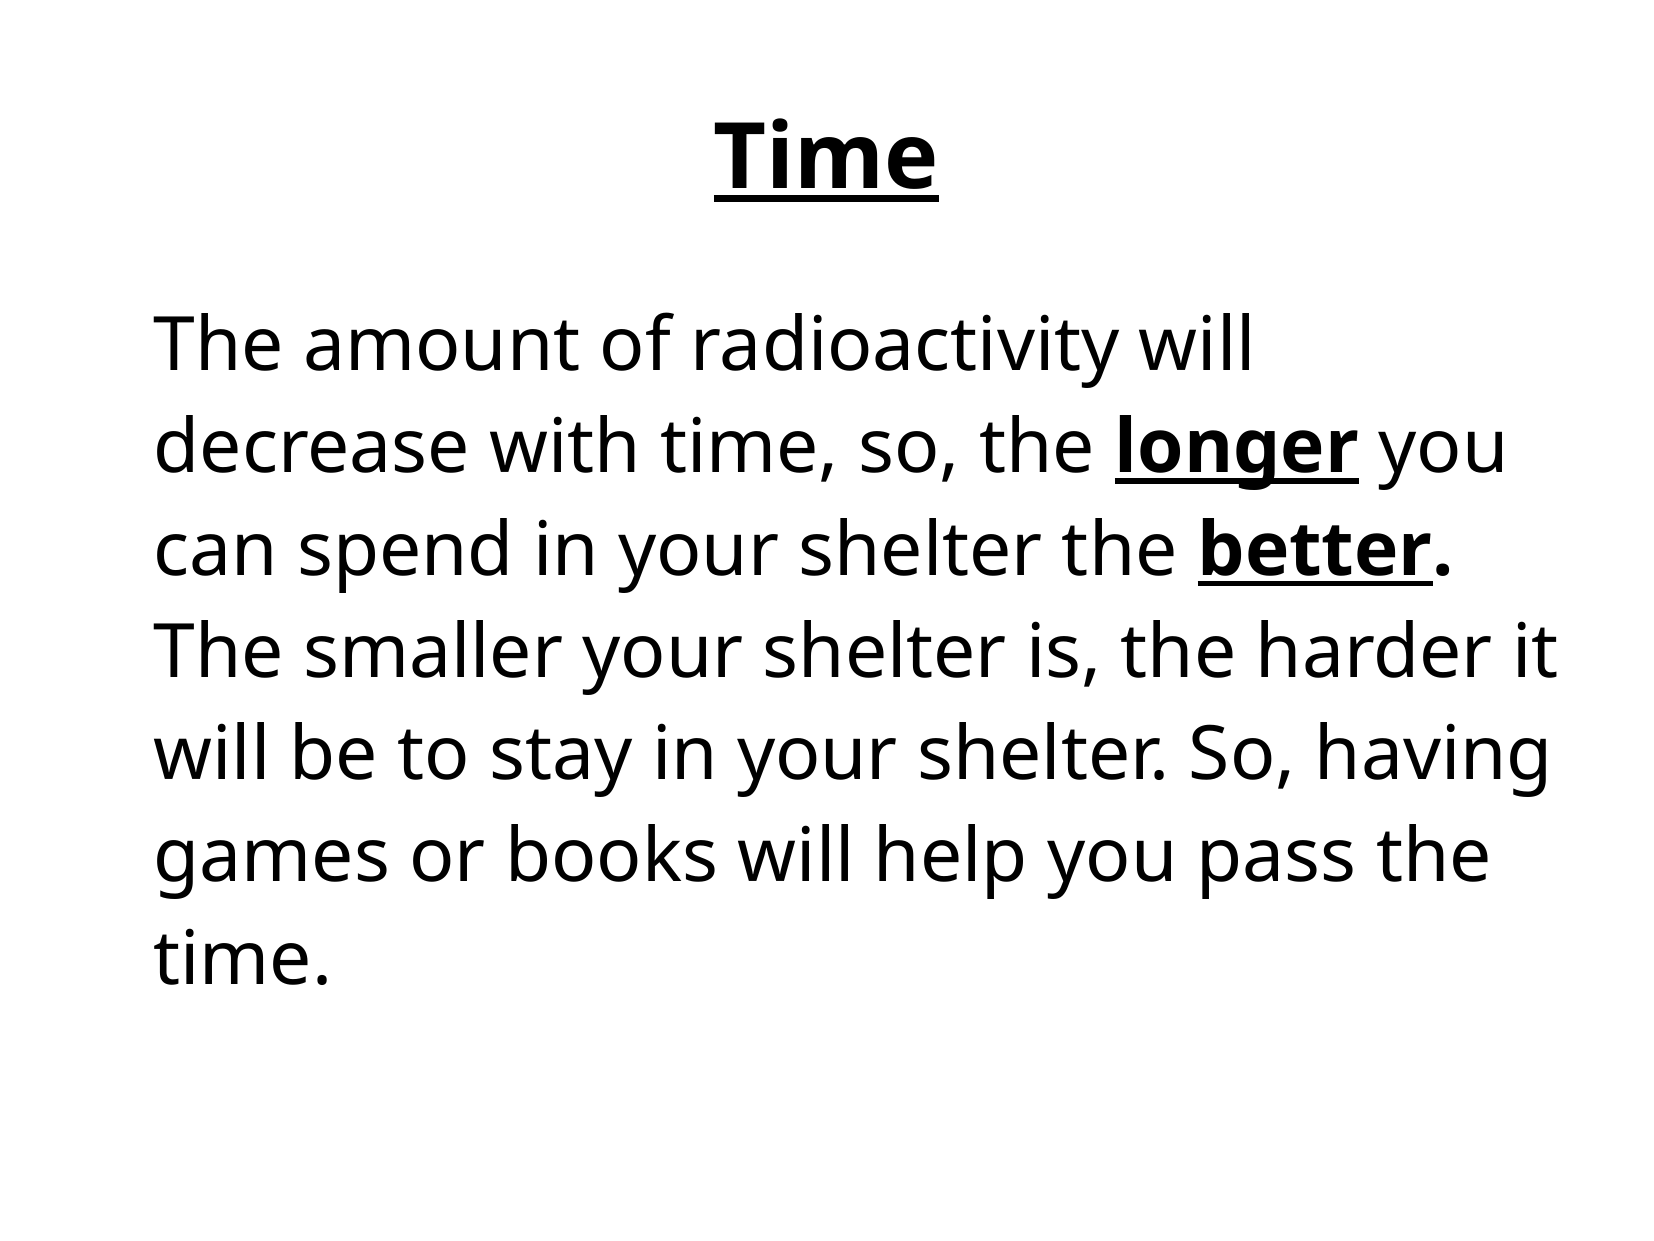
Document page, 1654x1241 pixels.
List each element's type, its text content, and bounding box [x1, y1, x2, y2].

list The amount of radioactivity will decrease with time, so, the longer you can spend in your shelter the better. The smaller your shelter is, the harder it will be to stay in your shelter. So, having games or books will help you pass the time. [82, 290, 1571, 1010]
title Time [82, 49, 1571, 257]
